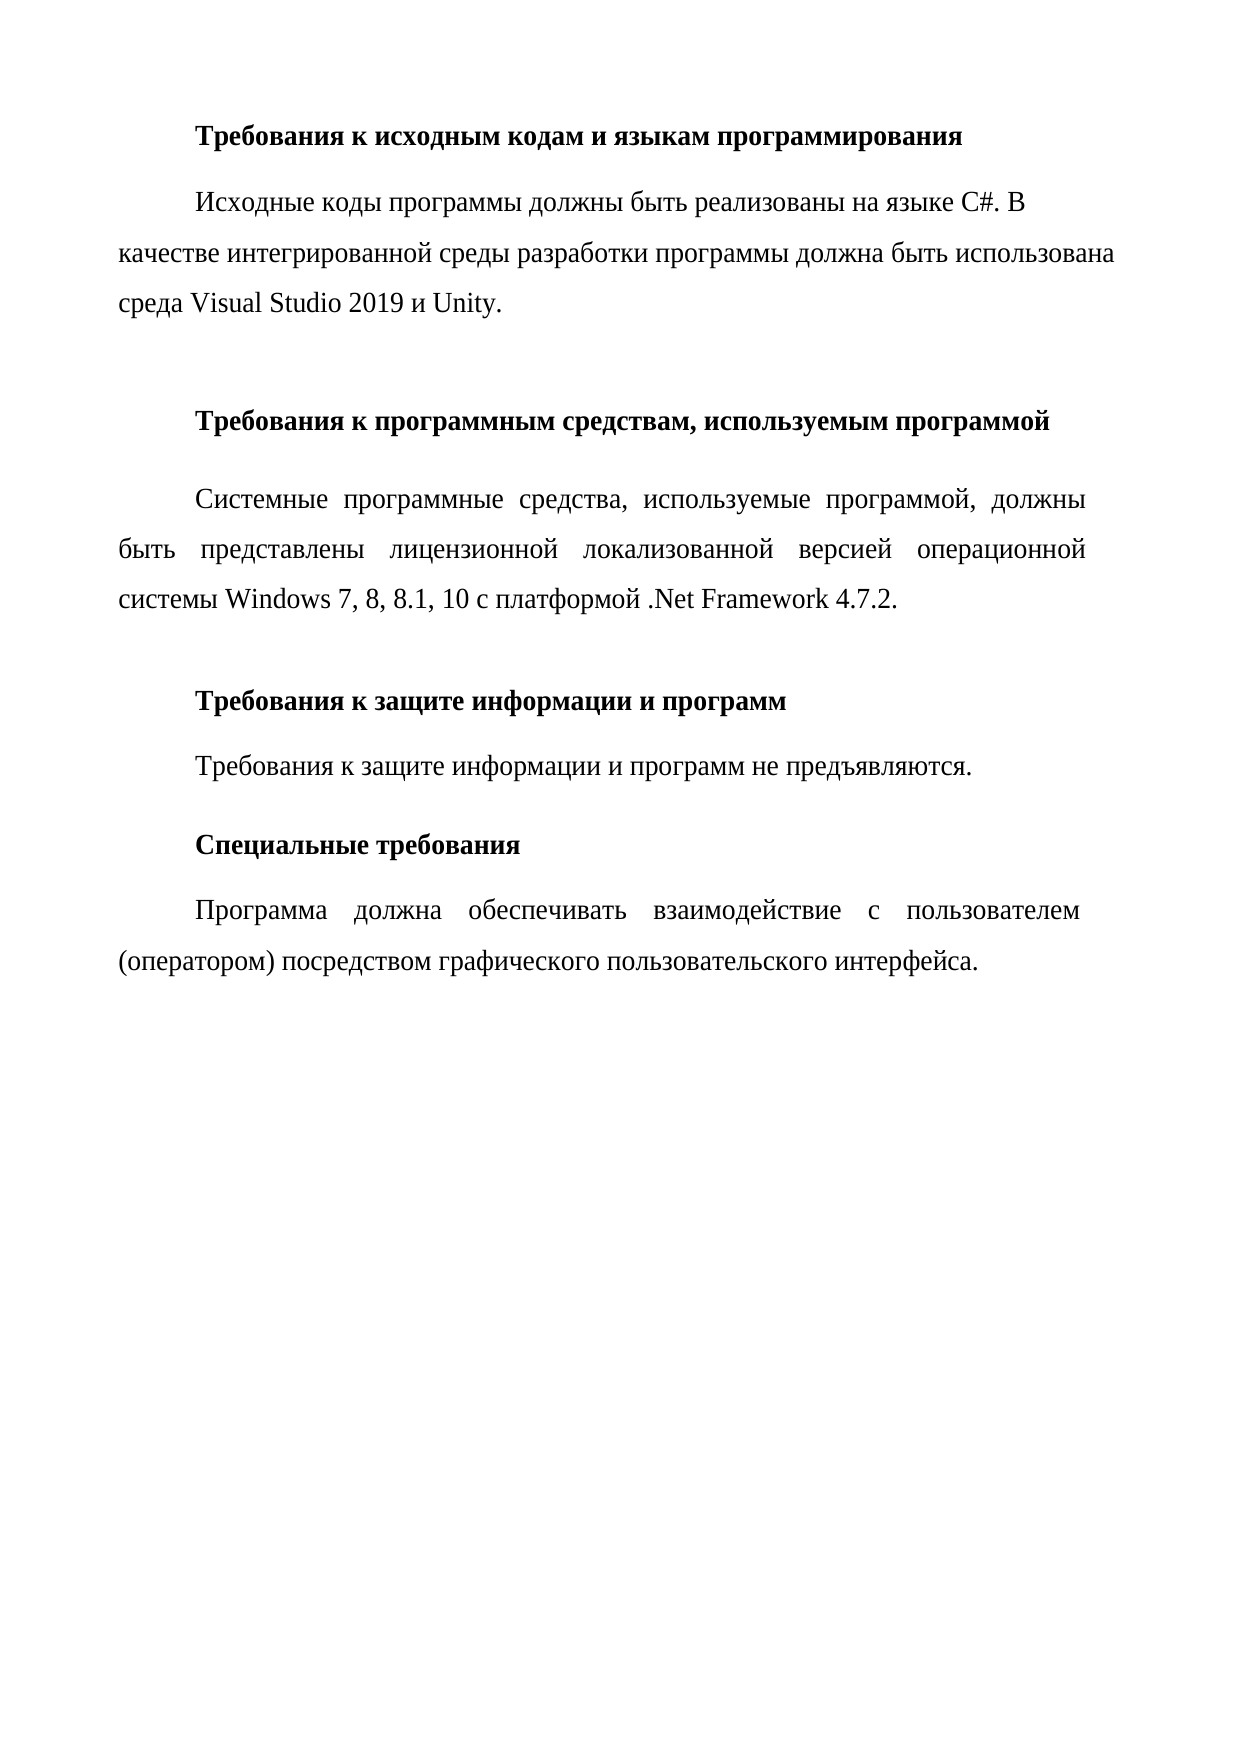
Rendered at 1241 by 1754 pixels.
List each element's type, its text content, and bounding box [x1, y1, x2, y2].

subtitle Требования к защите информации и программ [118, 683, 1122, 717]
subtitle Программа должна обеспечивать взаимодействие с пользователем (оператором) посредством графического пользовательского интерфейса. [118, 892, 1081, 976]
subtitle Специальные требования [118, 827, 1122, 861]
subtitle Требования к программным средствам, используемым программой [118, 403, 1122, 437]
subtitle Требования к исходным кодам и языкам программирования [118, 118, 1122, 152]
subtitle Требования к защите информации и программ не предъявляются. [118, 748, 1122, 782]
subtitle Исходные коды программы должны быть реализованы на языке С#. В качестве интегрированной среды разработки программы должна быть использована среда Visual Studio 2019 и Unity. [118, 184, 1122, 319]
subtitle Системные программные средства, используемые программой, должны быть представлены лицензионной локализованной версией операционной системы Windows 7, 8, 8.1, 10 с платформой .Net Framework 4.7.2. [118, 481, 1087, 615]
